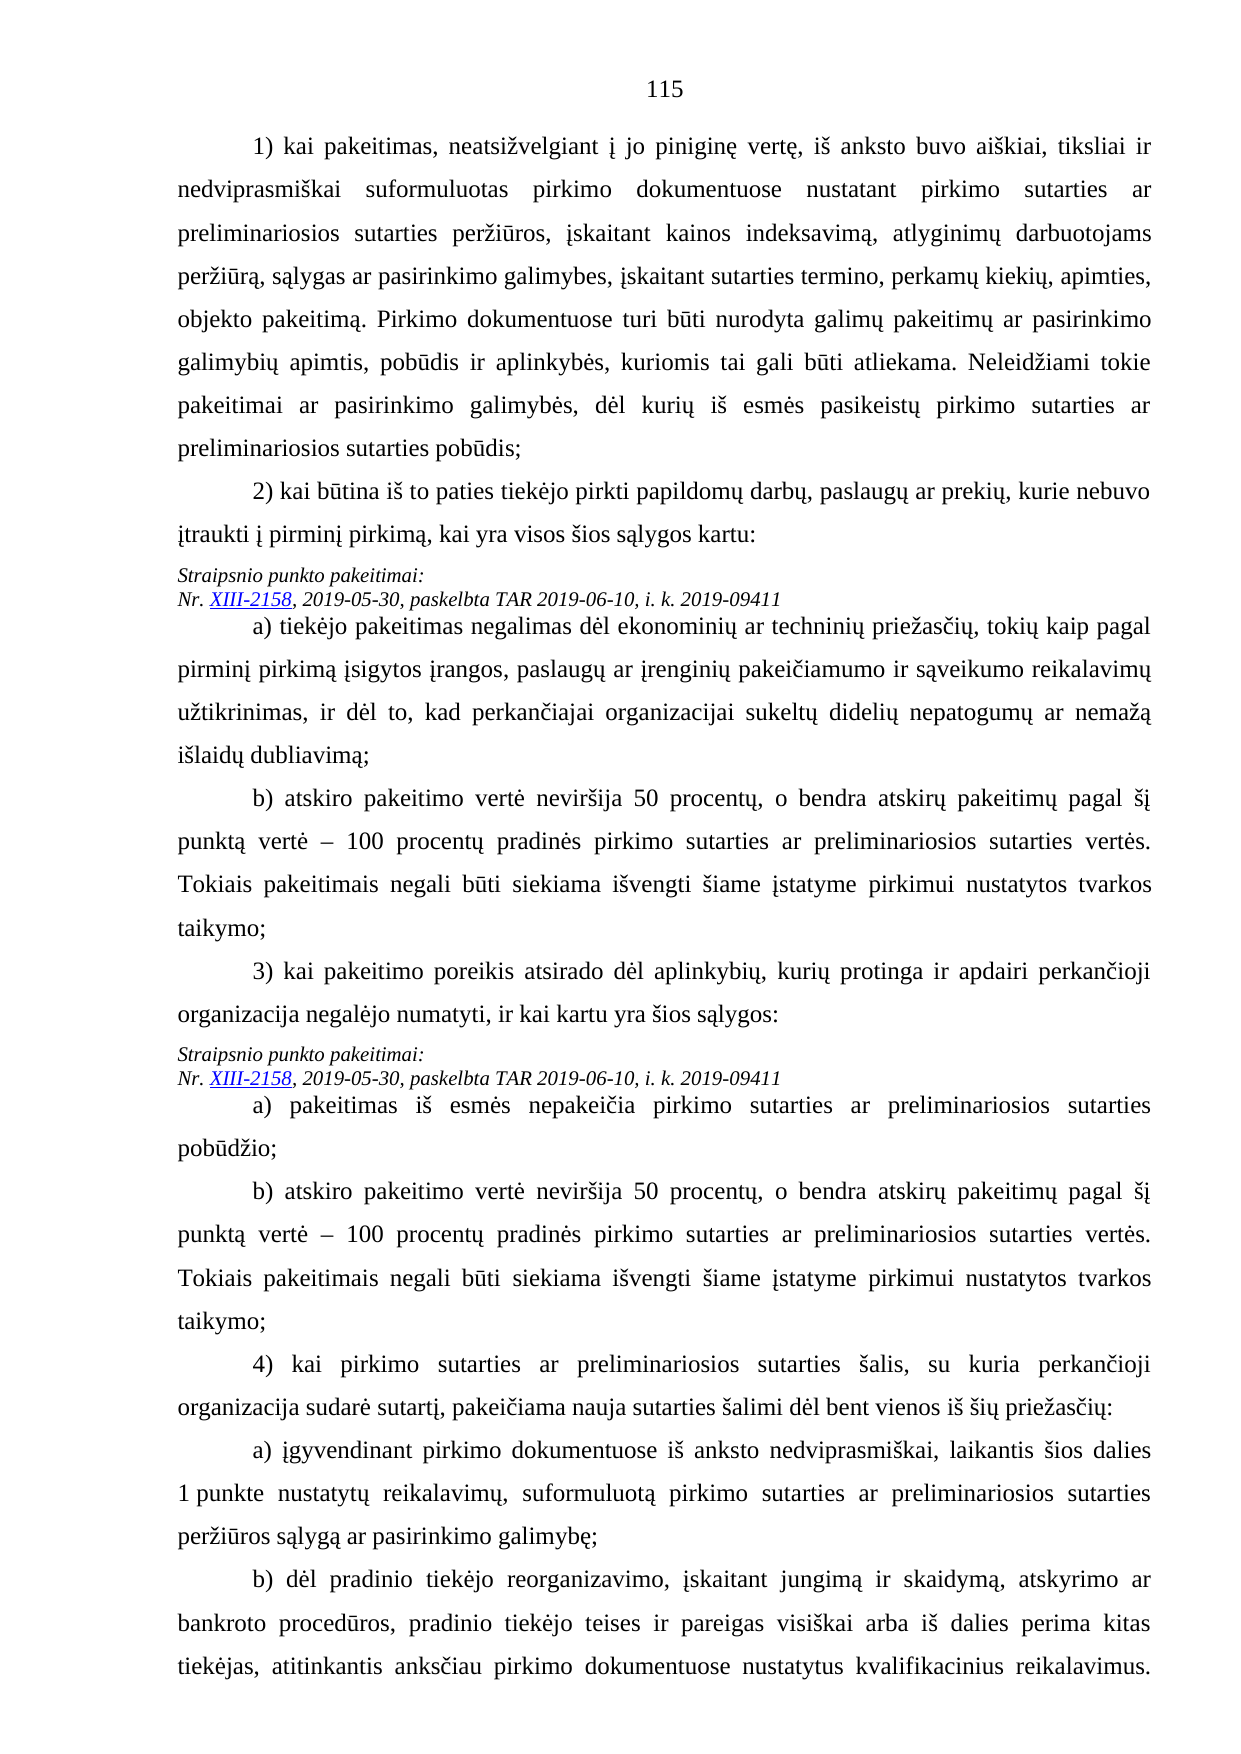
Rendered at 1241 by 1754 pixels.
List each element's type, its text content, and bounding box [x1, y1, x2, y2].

text a) pakeitimas iš esmės nepakeičia pirkimo sutarties ar preliminariosios sutarties pobūdžio; [177, 1090, 1152, 1162]
text a) įgyvendinant pirkimo dokumentuose iš anksto nedviprasmiškai, laikantis šios dalies 1 punkte nustatytų reikalavimų, suformuluotą pirkimo sutarties ar preliminariosios sutarties peržiūros sąlygą ar pasirinkimo galimybę; [177, 1435, 1152, 1550]
text b) dėl pradinio tiekėjo reorganizavimo, įskaitant jungimą ir skaidymą, atskyrimo ar bankroto procedūros, pradinio tiekėjo teises ir pareigas visiškai arba iš dalies perima kitas tiekėjas, atitinkantis anksčiau pirkimo dokumentuose nustatytus kvalifikacinius reikalavimus. [177, 1564, 1152, 1679]
text a) tiekėjo pakeitimas negalimas dėl ekonominių ar techninių priežasčių, tokių kaip pagal pirminį pirkimą įsigytos įrangos, paslaugų ar įrenginių pakeičiamumo ir sąveikumo reikalavimų užtikrinimas, ir dėl to, kad perkančiajai organizacijai sukeltų didelių nepatogumų ar nemažą išlaidų dubliavimą; [177, 611, 1152, 769]
text Straipsnio punkto pakeitimai: [177, 563, 1152, 587]
text Nr. XIII-2158, 2019-05-30, paskelbta TAR 2019-06-10, i. k. 2019-09411 [177, 587, 1152, 611]
text 1) kai pakeitimas, neatsižvelgiant į jo piniginę vertę, iš anksto buvo aiškiai, tiksliai ir nedviprasmiškai suformuluotas pirkimo dokumentuose nustatant pirkimo sutarties ar preliminariosios sutarties peržiūros, įskaitant kainos indeksavimą, atlyginimų darbuotojams peržiūrą, sąlygas ar pasirinkimo galimybes, įskaitant sutarties termino, perkamų kiekių, apimties, objekto pakeitimą. Pirkimo dokumentuose turi būti nurodyta galimų pakeitimų ar pasirinkimo galimybių apimtis, pobūdis ir aplinkybės, kuriomis tai gali būti atliekama. Neleidžiami tokie pakeitimai ar pasirinkimo galimybės, dėl kurių iš esmės pasikeistų pirkimo sutarties ar preliminariosios sutarties pobūdis; [177, 131, 1152, 462]
text Straipsnio punkto pakeitimai: [177, 1042, 1152, 1066]
text 4) kai pirkimo sutarties ar preliminariosios sutarties šalis, su kuria perkančioji organizacija sudarė sutartį, pakeičiama nauja sutarties šalimi dėl bent vienos iš šių priežasčių: [177, 1349, 1152, 1421]
text b) atskiro pakeitimo vertė neviršija 50 procentų, o bendra atskirų pakeitimų pagal šį punktą vertė – 100 procentų pradinės pirkimo sutarties ar preliminariosios sutarties vertės. Tokiais pakeitimais negali būti siekiama išvengti šiame įstatyme pirkimui nustatytos tvarkos taikymo; [177, 1176, 1152, 1334]
text Nr. XIII-2158, 2019-05-30, paskelbta TAR 2019-06-10, i. k. 2019-09411 [177, 1066, 1152, 1090]
text 2) kai būtina iš to paties tiekėjo pirkti papildomų darbų, paslaugų ar prekių, kurie nebuvo įtraukti į pirminį pirkimą, kai yra visos šios sąlygos kartu: [177, 476, 1152, 548]
text b) atskiro pakeitimo vertė neviršija 50 procentų, o bendra atskirų pakeitimų pagal šį punktą vertė – 100 procentų pradinės pirkimo sutarties ar preliminariosios sutarties vertės. Tokiais pakeitimais negali būti siekiama išvengti šiame įstatyme pirkimui nustatytos tvarkos taikymo; [177, 783, 1152, 941]
text 3) kai pakeitimo poreikis atsirado dėl aplinkybių, kurių protinga ir apdairi perkančioji organizacija negalėjo numatyti, ir kai kartu yra šios sąlygos: [177, 956, 1152, 1028]
